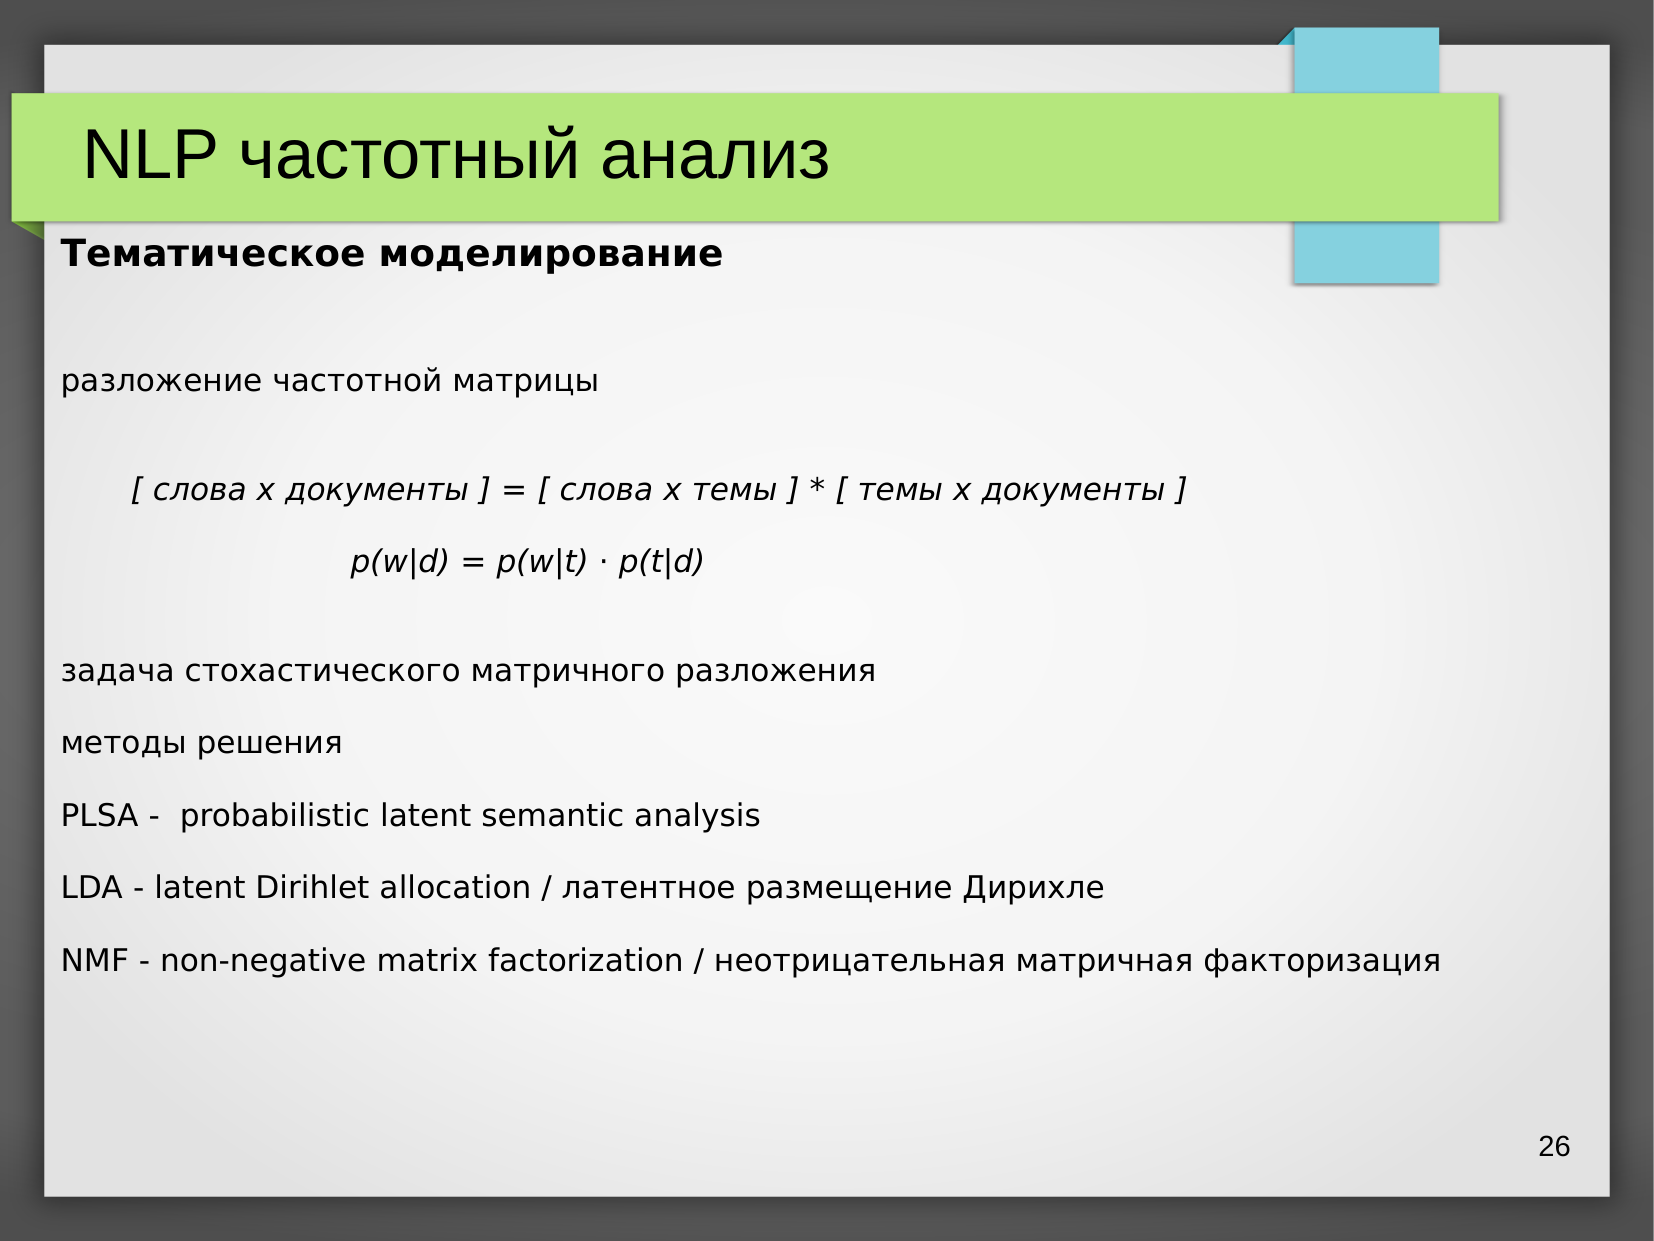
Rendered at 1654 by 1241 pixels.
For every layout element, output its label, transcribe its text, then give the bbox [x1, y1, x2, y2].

title NLP частотный анализ [82, 118, 1406, 189]
text_box Тематическое моделирование разложение частотной матрицы [ слова x документы ] = [ слова х темы ] * [ темы х документы ] p(w|d) = p(w|t) ⋅ p(t|d) задача стохастического матричного разложения методы решения PLSA - probabilistic latent semantic analysis LDA - latent Dirihlet allocation / латентное размещение Дирихле NMF - non-negative matrix factorization / неотрицательная матричная факторизация [45, 224, 1595, 1182]
picture [0, 0, 1654, 1241]
